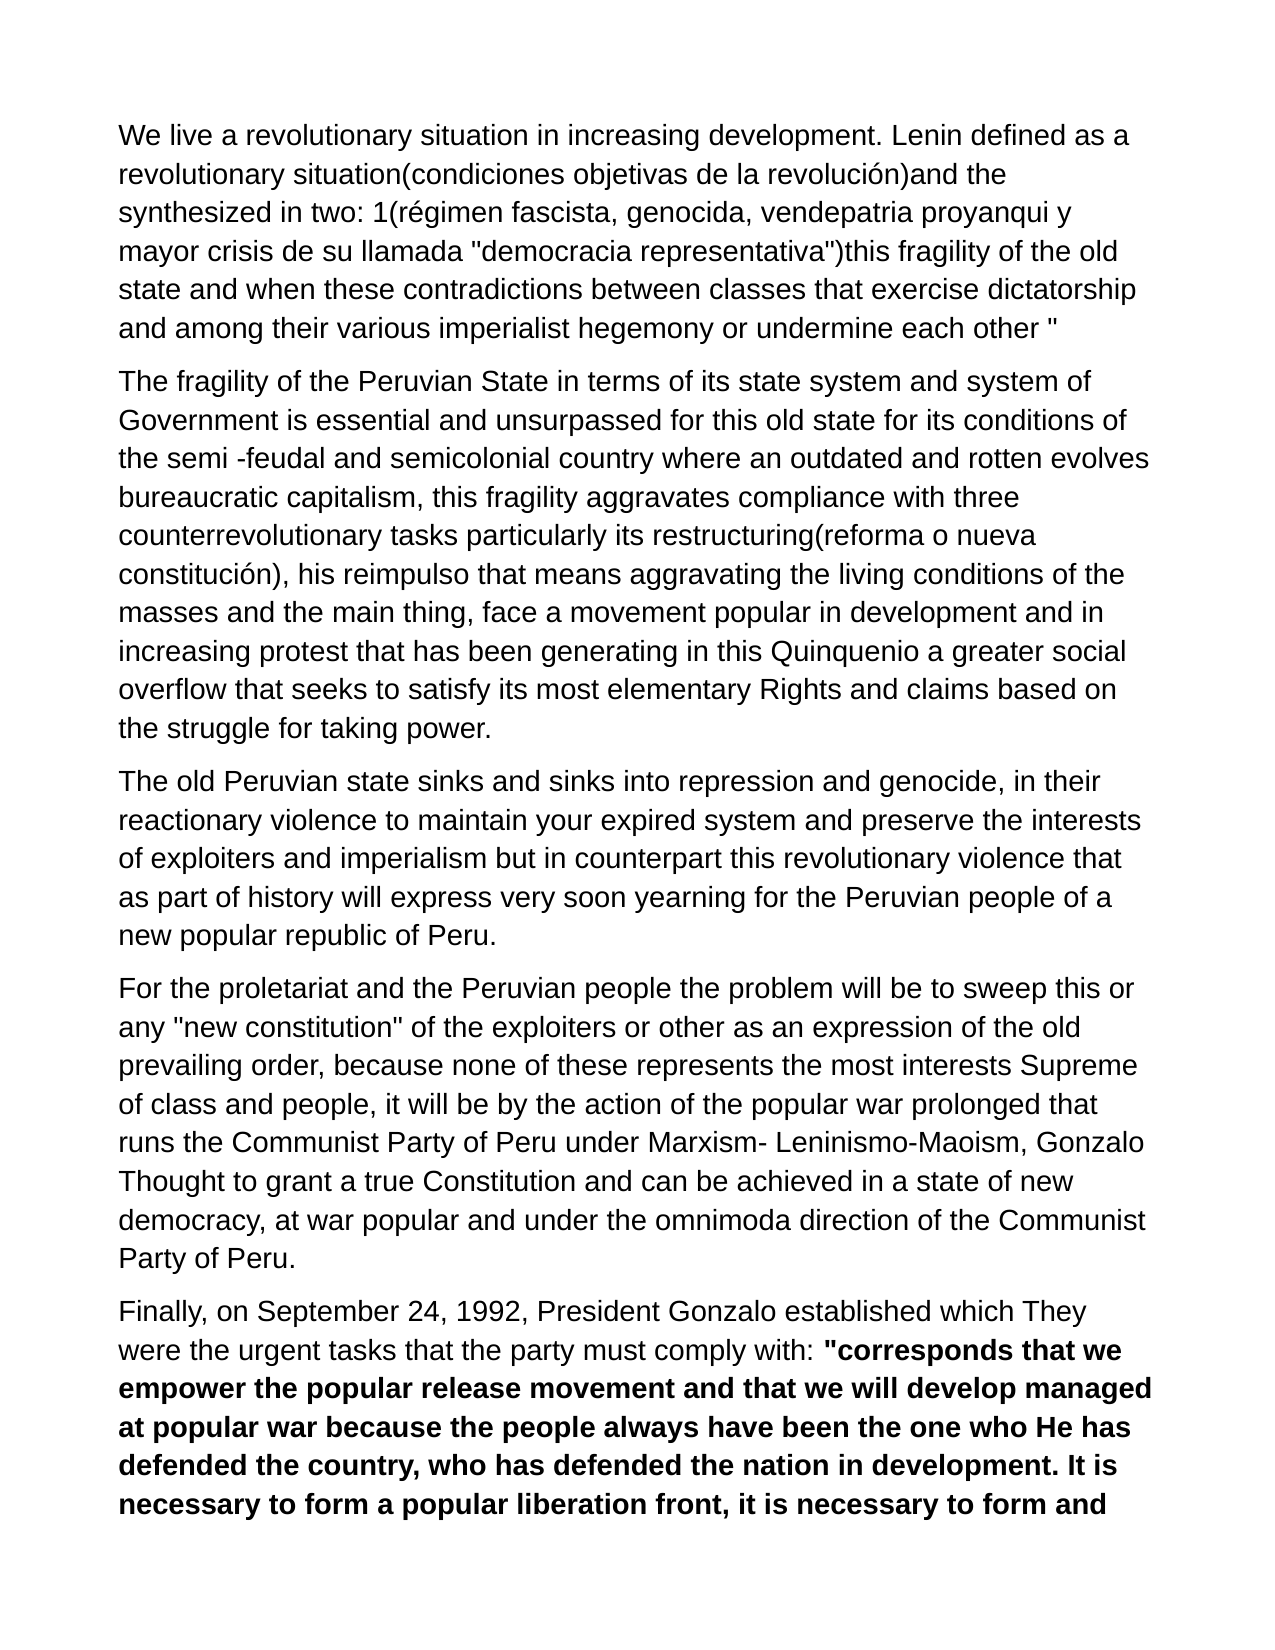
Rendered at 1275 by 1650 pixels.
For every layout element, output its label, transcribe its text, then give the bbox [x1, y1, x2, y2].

text We live a revolutionary situation in increasing development. Lenin defined as a revolutionary situation(condiciones objetivas de la revolución)and the synthesized in two: 1(régimen fascista, genocida, vendepatria proyanqui y mayor crisis de su llamada "democracia representativa")this fragility of the old state and when these contradictions between classes that exercise dictatorship and among their various imperialist hegemony or undermine each other " [118, 118, 1157, 344]
text Finally, on September 24, 1992, President Gonzalo established which They were the urgent tasks that the party must comply with: "corresponds that we empower the popular release movement and that we will develop managed at popular war because the people always have been the one who He has defended the country, who has defended the nation in development. It is necessary to form a popular liberation front, it is necessary to form and [118, 1294, 1157, 1520]
text The old Peruvian state sinks and sinks into repression and genocide, in their reactionary violence to maintain your expired system and preserve the interests of exploiters and imperialism but in counterpart this revolutionary violence that as part of history will express very soon yearning for the Peruvian people of a new popular republic of Peru. [118, 764, 1157, 952]
text The fragility of the Peruvian State in terms of its state system and system of Government is essential and unsurpassed for this old state for its conditions of the semi -feudal and semicolonial country where an outdated and rotten evolves bureaucratic capitalism, this fragility aggravates compliance with three counterrevolutionary tasks particularly its restructuring(reforma o nueva constitución), his reimpulso that means aggravating the living conditions of the masses and the main thing, face a movement popular in development and in increasing protest that has been generating in this Quinquenio a greater social overflow that seeks to satisfy its most elementary Rights and claims based on the struggle for taking power. [118, 364, 1157, 744]
text For the proletariat and the Peruvian people the problem will be to sweep this or any "new constitution" of the exploiters or other as an expression of the old prevailing order, because none of these represents the most interests Supreme of class and people, it will be by the action of the popular war prolonged that runs the Communist Party of Peru under Marxism- Leninismo-Maoism, Gonzalo Thought to grant a true Constitution and can be achieved in a state of new democracy, at war popular and under the omnimoda direction of the Communist Party of Peru. [118, 971, 1157, 1274]
